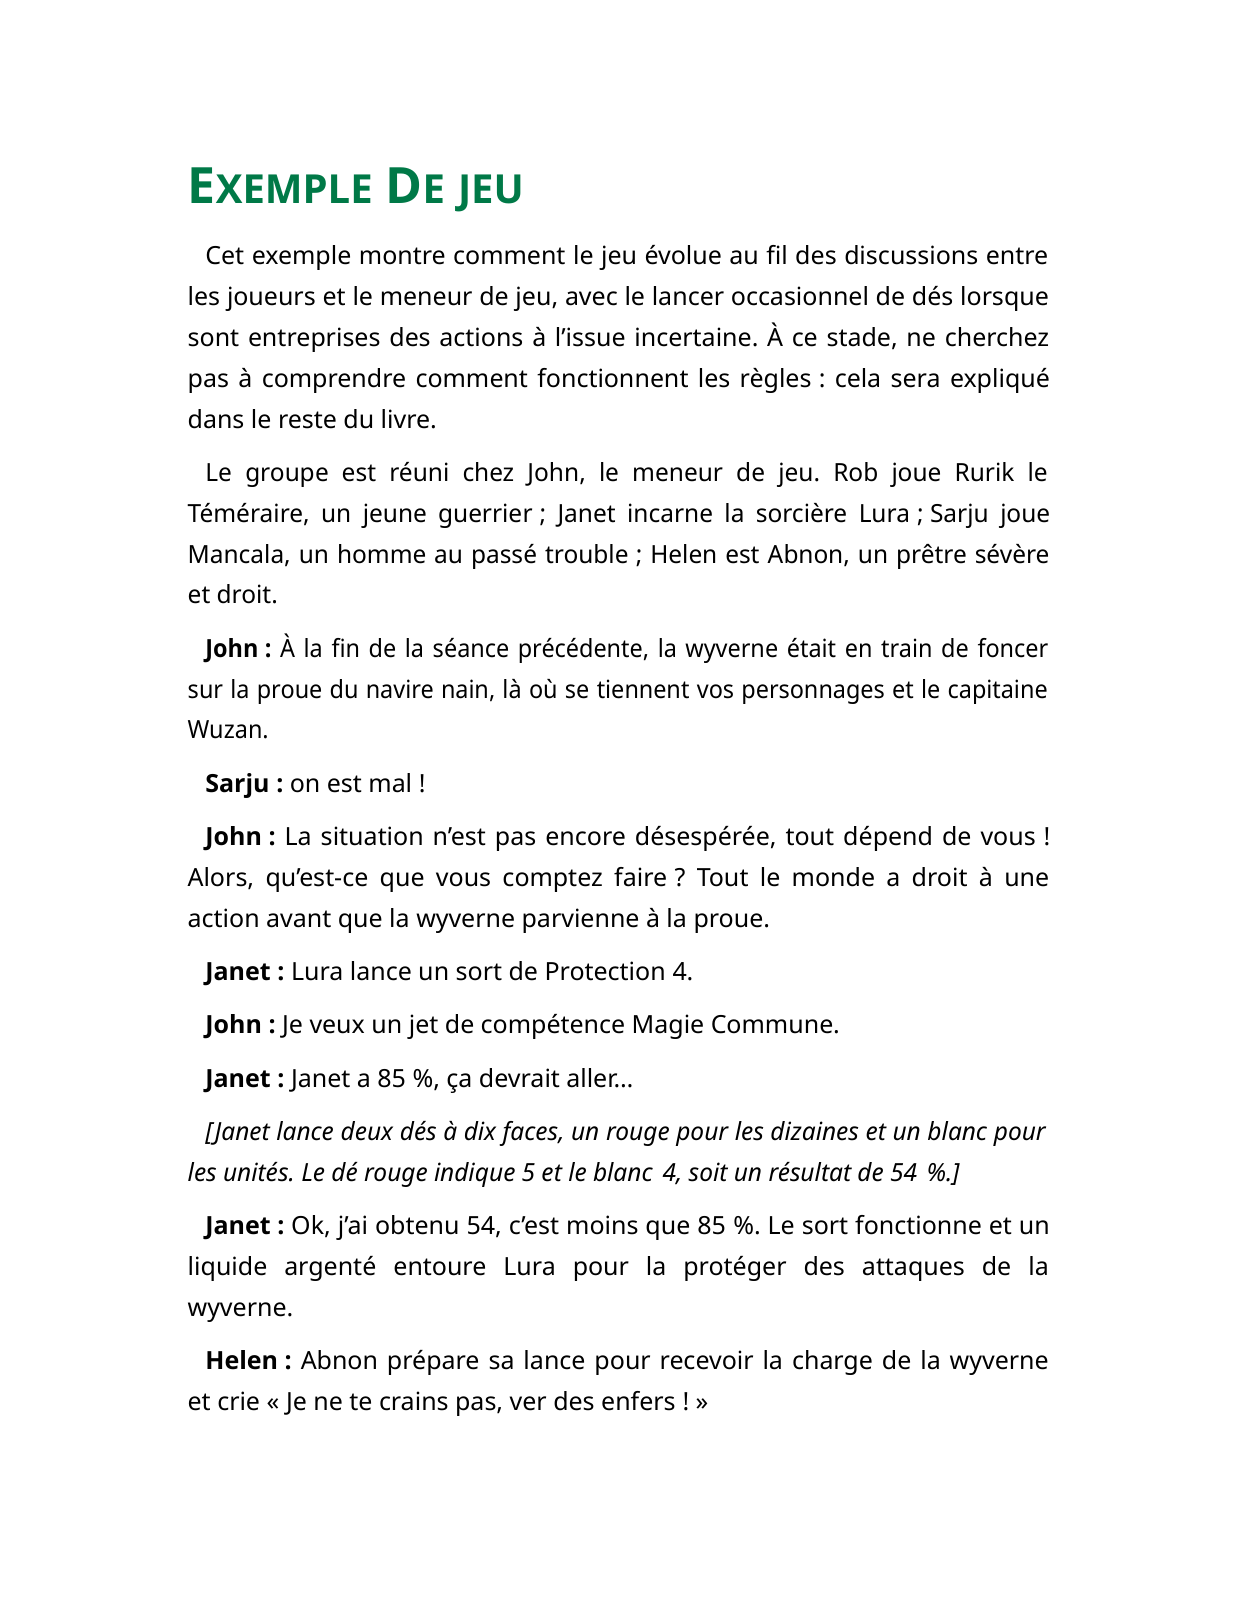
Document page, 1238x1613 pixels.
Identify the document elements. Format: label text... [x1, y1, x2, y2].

text Cet exemple montre comment le jeu évolue au fil des discussions entre les joueurs et le meneur de jeu, avec le lancer occasionnel de dés lorsque sont entreprises des actions à l’issue incertaine. À ce stade, ne cherchez pas à comprendre comment fonctionnent les règles : cela sera expliqué dans le reste du livre. [187, 238, 1050, 435]
text Le groupe est réuni chez John, le meneur de jeu. Rob joue Rurik le Téméraire, un jeune guerrier ; Janet incarne la sorcière Lura ; Sarju joue Mancala, un homme au passé trouble ; Helen est Abnon, un prêtre sévère et droit. [187, 454, 1050, 611]
text Janet : Lura lance un sort de Protection 4. [187, 954, 1050, 988]
subtitle Exemple De jeu [187, 150, 1050, 218]
text Sarju : on est mal ! [187, 765, 1050, 799]
text Janet : Ok, j’ai obtenu 54, c’est moins que 85 %. Le sort fonctionne et un liquide argenté entoure Lura pour la protéger des attaques de la wyverne. [187, 1208, 1050, 1324]
text [Janet lance deux dés à dix faces, un rouge pour les dizaines et un blanc pour les unités. Le dé rouge indique 5 et le blanc 4, soit un résultat de 54 %.] [187, 1114, 1050, 1189]
text John : La situation n’est pas encore désespérée, tout dépend de vous ! Alors, qu’est-ce que vous comptez faire ? Tout le monde a droit à une action avant que la wyverne parvienne à la proue. [187, 819, 1050, 934]
text Janet : Janet a 85 %, ça devrait aller… [187, 1060, 1050, 1094]
text John : Je veux un jet de compétence Magie Commune. [187, 1007, 1050, 1041]
text John : À la fin de la séance précédente, la wyverne était en train de foncer sur la proue du navire nain, là où se tiennent vos personnages et le capitaine Wuzan. [187, 630, 1050, 746]
text Helen : Abnon prépare sa lance pour recevoir la charge de la wyverne et crie « Je ne te crains pas, ver des enfers ! » [187, 1343, 1050, 1418]
